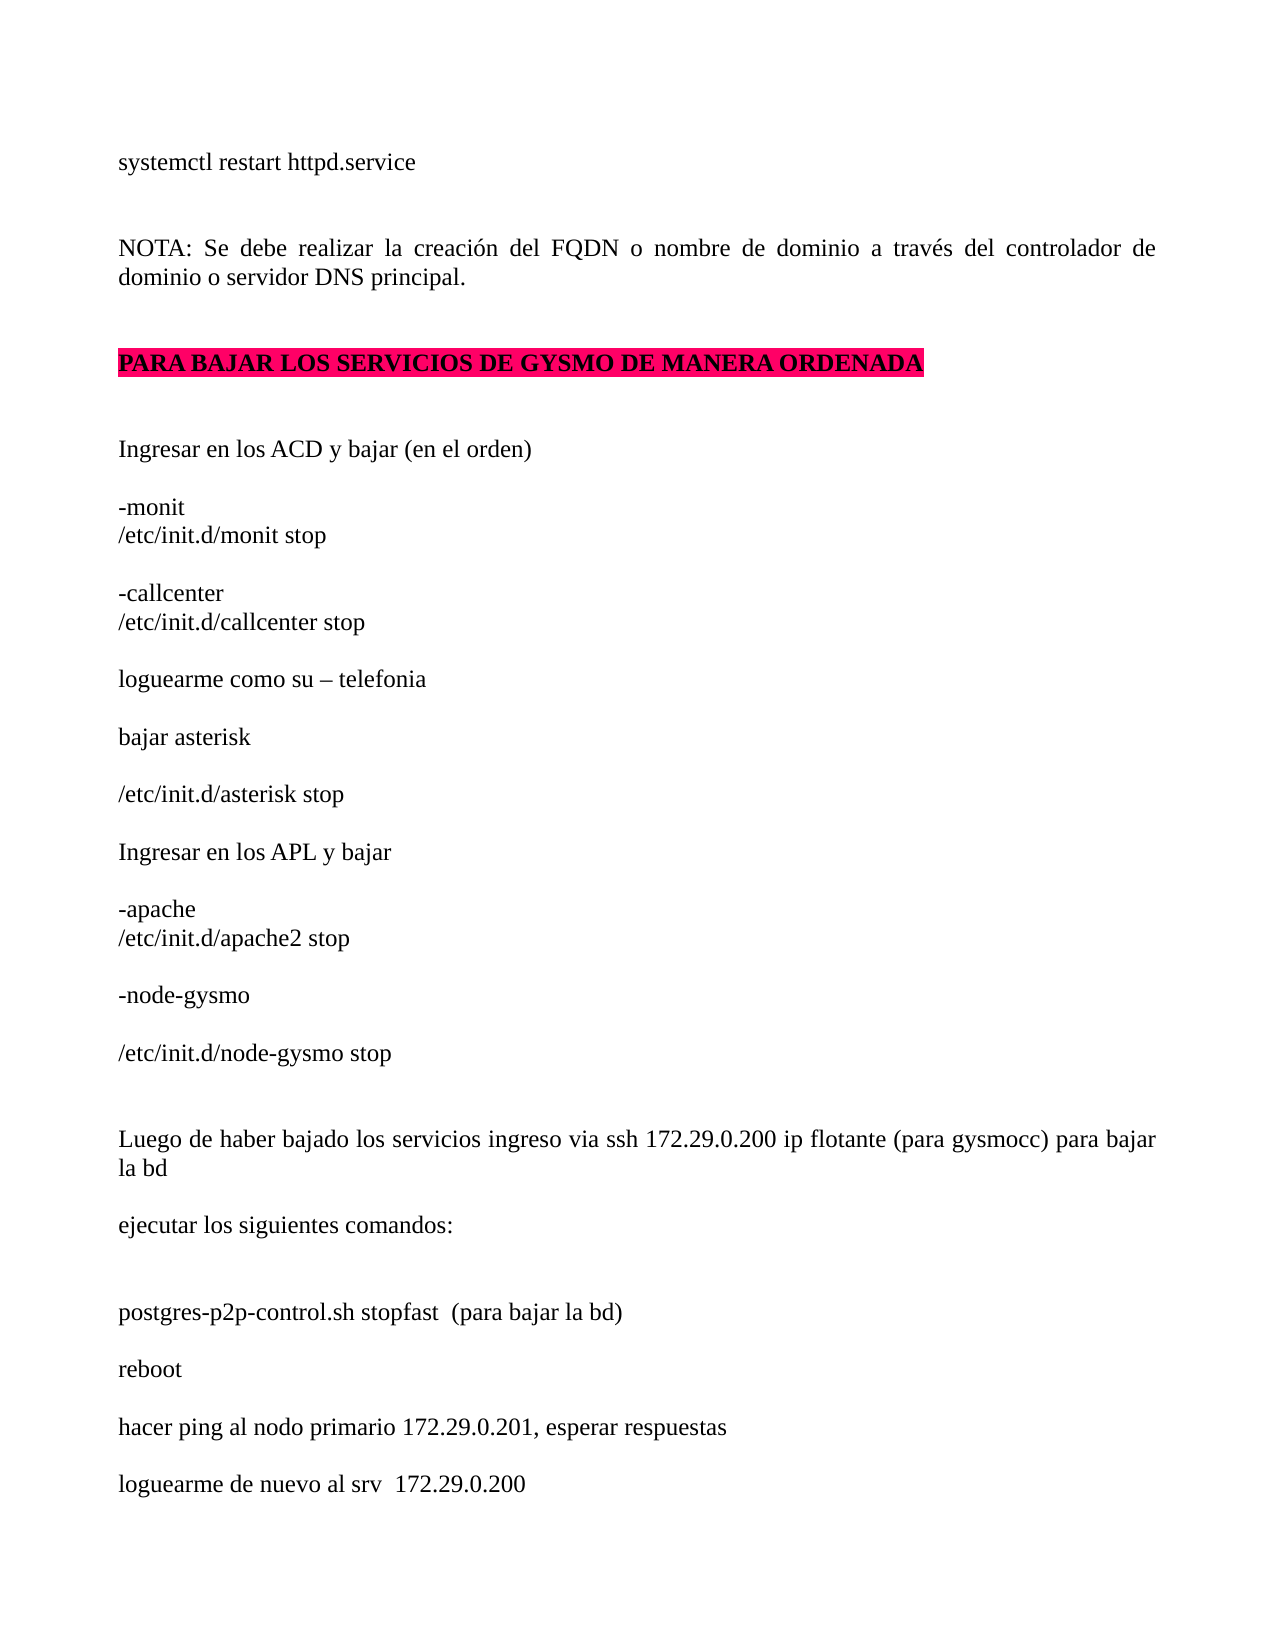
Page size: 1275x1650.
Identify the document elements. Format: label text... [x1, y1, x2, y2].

text postgres-p2p-control.sh stopfast (para bajar la bd) [118, 1297, 1157, 1326]
text loguearme como su – telefonia [118, 664, 1157, 693]
text /etc/init.d/monit stop [118, 521, 1157, 549]
text bajar asterisk [118, 722, 1157, 751]
text hacer ping al nodo primario 172.29.0.201, esperar respuestas [118, 1412, 1157, 1441]
text ejecutar los siguientes comandos: [118, 1211, 1157, 1239]
text -callcenter [118, 578, 1157, 607]
text Luego de haber bajado los servicios ingreso via ssh 172.29.0.200 ip flotante (para gysmocc) para bajar la bd [118, 1124, 1157, 1182]
text -node-gysmo [118, 981, 1157, 1009]
text /etc/init.d/callcenter stop [118, 607, 1157, 636]
text loguearme de nuevo al srv 172.29.0.200 [118, 1469, 1157, 1498]
text /etc/init.d/asterisk stop [118, 779, 1157, 808]
text NOTA: Se debe realizar la creación del FQDN o nombre de dominio a través del controlador de dominio o servidor DNS principal. [118, 233, 1157, 291]
text PARA BAJAR LOS SERVICIOS DE GYSMO DE MANERA ORDENADA [118, 348, 1157, 377]
text /etc/init.d/apache2 stop [118, 923, 1157, 952]
text systemctl restart httpd.service [118, 147, 1157, 176]
text Ingresar en los ACD y bajar (en el orden) [118, 434, 1157, 463]
text Ingresar en los APL y bajar [118, 837, 1157, 866]
text reboot [118, 1354, 1157, 1383]
text /etc/init.d/node-gysmo stop [118, 1038, 1157, 1067]
text -apache [118, 894, 1157, 923]
text -monit [118, 492, 1157, 521]
